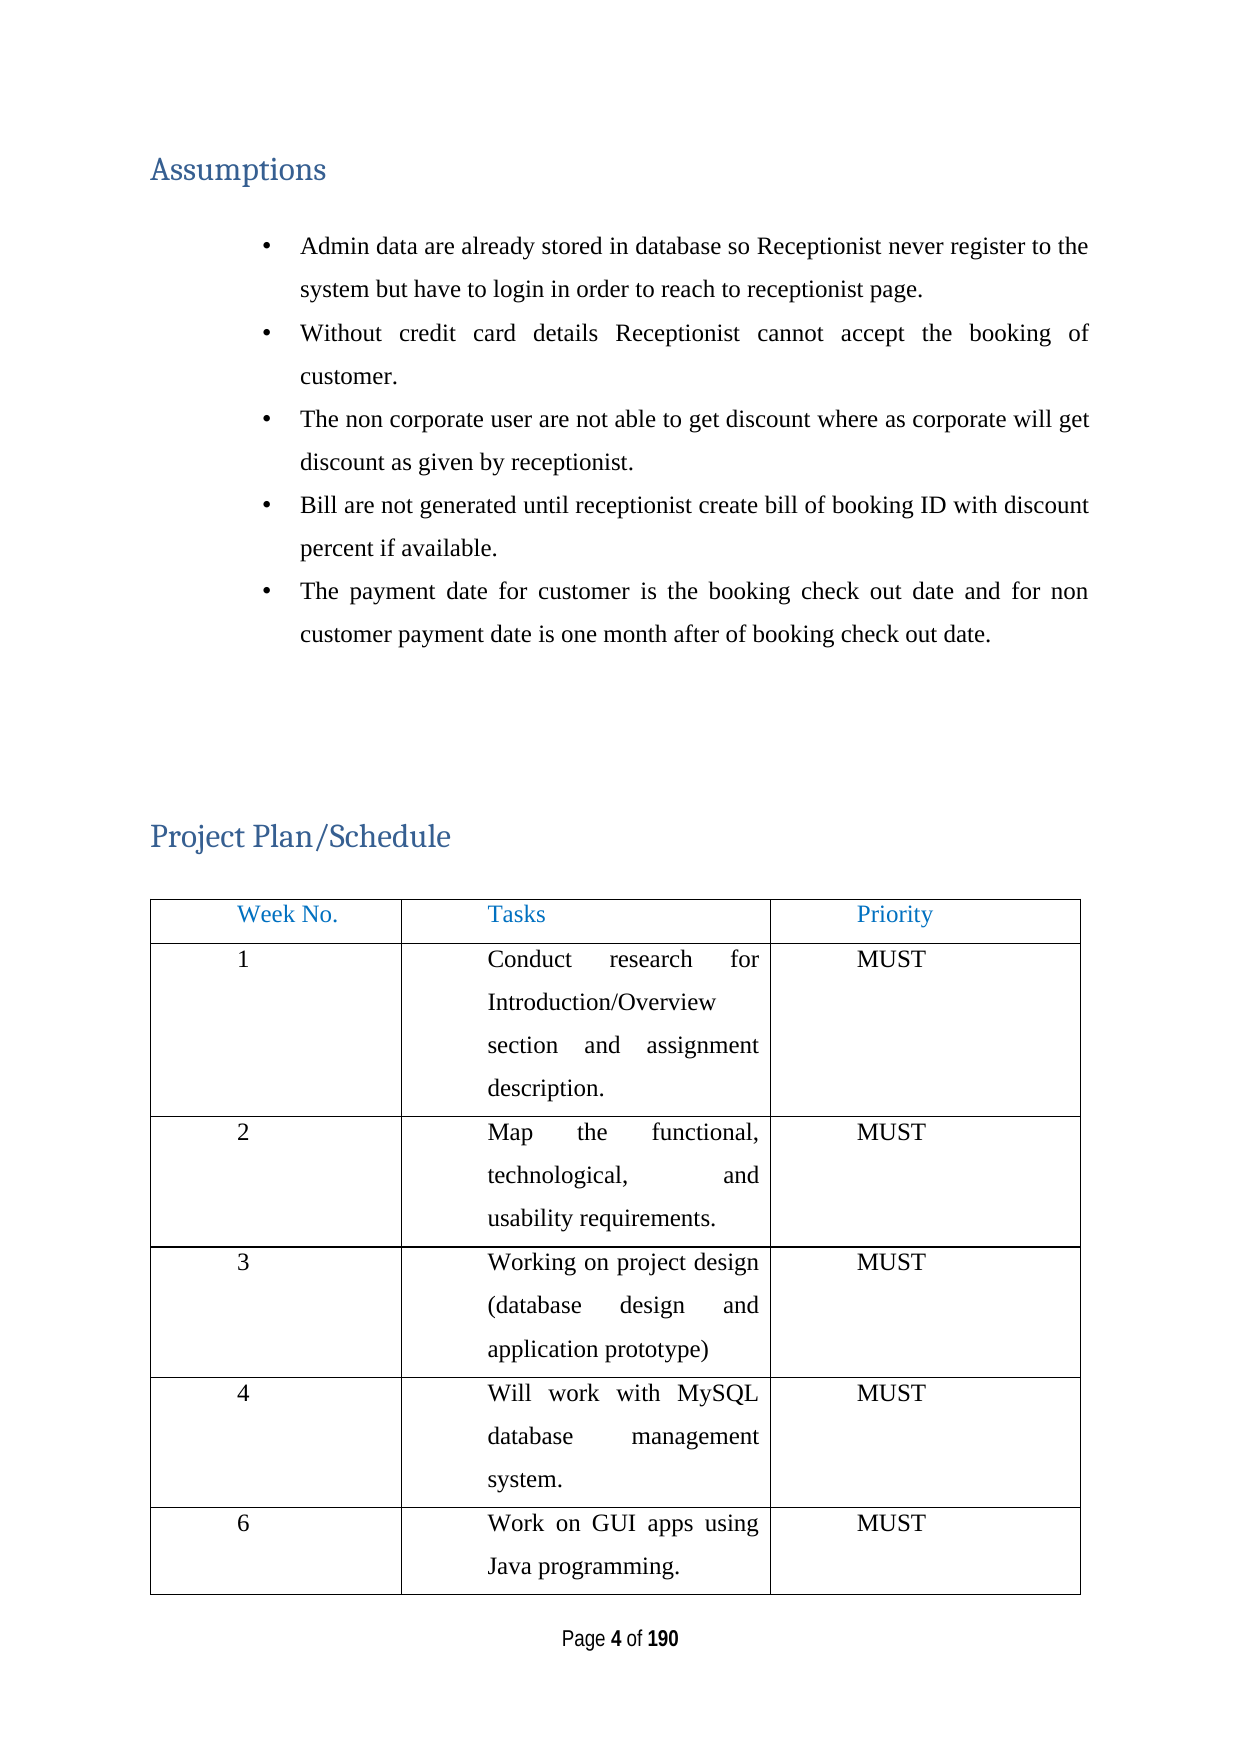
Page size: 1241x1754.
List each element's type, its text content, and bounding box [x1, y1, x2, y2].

list The payment date for customer is the booking check out date and for non customer payment date is one month after of booking check out date. [262, 576, 1090, 648]
table_cell MUST [771, 944, 1080, 1116]
table_cell Map the functional, technological, and usability requirements. [402, 1117, 770, 1246]
table_cell 6 [151, 1508, 401, 1594]
table_cell MUST [771, 1248, 1080, 1377]
subtitle Project Plan/Schedule [150, 817, 1090, 855]
list Admin data are already stored in database so Receptionist never register to the system but have to login in order to reach to receptionist page. [262, 231, 1090, 303]
table_cell 2 [151, 1117, 401, 1246]
list The non corporate user are not able to get discount where as corporate will get discount as given by receptionist. [262, 404, 1090, 476]
table_cell Work on GUI apps using Java programming. [402, 1508, 770, 1594]
list Bill are not generated until receptionist create bill of booking ID with discount percent if available. [262, 490, 1090, 562]
table_header Tasks [402, 900, 770, 943]
table_cell 4 [151, 1378, 401, 1507]
table_cell Will work with MySQL database management system. [402, 1378, 770, 1507]
subtitle Assumptions [150, 150, 1090, 188]
table_cell 1 [151, 944, 401, 1116]
table_cell Working on project design (database design and application prototype) [402, 1248, 770, 1377]
table_header Priority [771, 900, 1080, 943]
list Without credit card details Receptionist cannot accept the booking of customer. [262, 318, 1090, 389]
table_cell MUST [771, 1508, 1080, 1594]
table_cell 3 [151, 1248, 401, 1377]
table_cell MUST [771, 1378, 1080, 1507]
table_cell Conduct research for Introduction/Overview section and assignment description. [402, 944, 770, 1116]
table_cell MUST [771, 1117, 1080, 1246]
table_header Week No. [151, 900, 401, 943]
